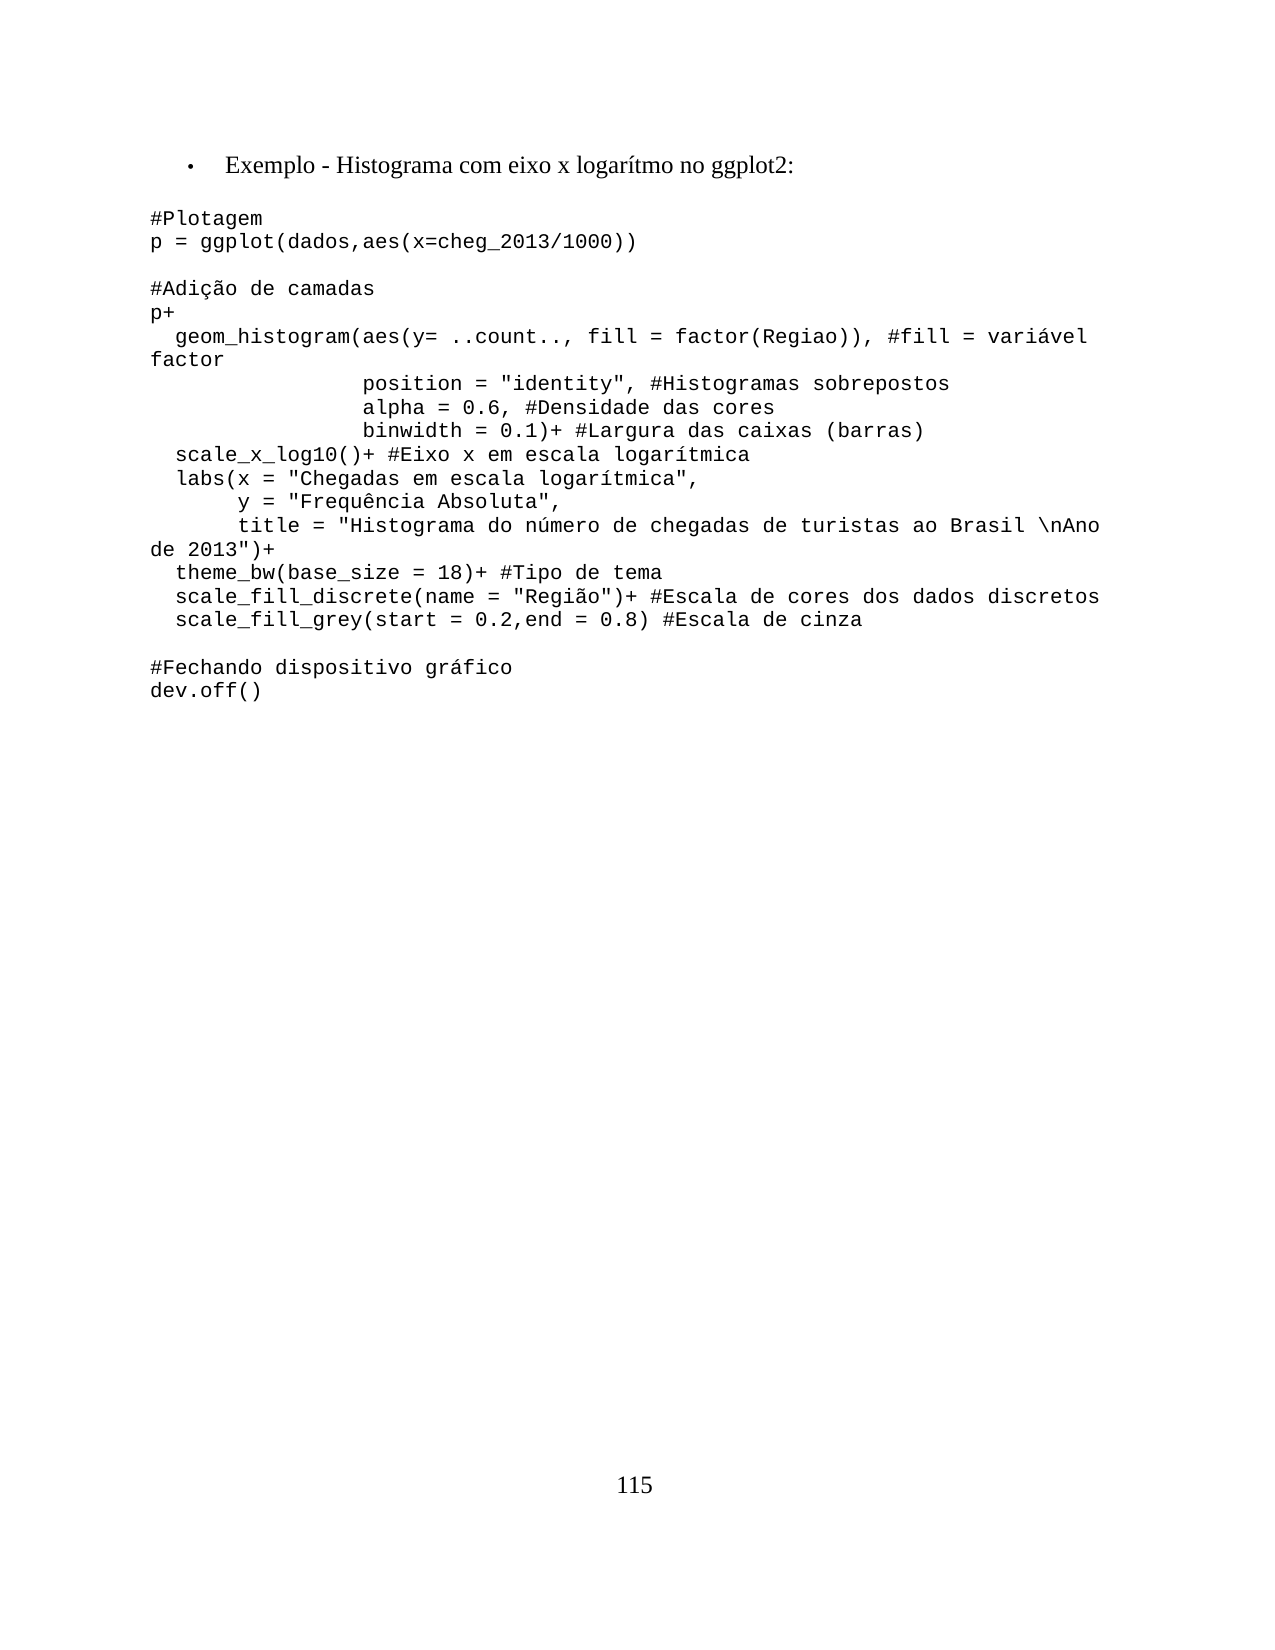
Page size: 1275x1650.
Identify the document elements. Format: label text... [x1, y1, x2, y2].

text scale_fill_grey(start = 0.2,end = 0.8) #Escala de cinza [150, 609, 1125, 633]
text y = "Frequência Absoluta", [150, 491, 1125, 515]
text scale_fill_discrete(name = "Região")+ #Escala de cores dos dados discretos [150, 586, 1125, 609]
text #Plotagem [150, 207, 1125, 231]
text dev.off() [150, 680, 1125, 704]
text alpha = 0.6, #Densidade das cores [150, 397, 1125, 420]
list Exemplo - Histograma com eixo x logarítmo no ggplot2: [187, 150, 1125, 207]
text #Adição de camadas [150, 278, 1125, 302]
text p+ [150, 302, 1125, 326]
text p = ggplot(dados,aes(x=cheg_2013/1000)) [150, 231, 1125, 255]
text binwidth = 0.1)+ #Largura das caixas (barras) [150, 420, 1125, 444]
text theme_bw(base_size = 18)+ #Tipo de tema [150, 562, 1125, 586]
text geom_histogram(aes(y= ..count.., fill = factor(Regiao)), #fill = variável factor [150, 326, 1125, 373]
text labs(x = "Chegadas em escala logarítmica", [150, 468, 1125, 491]
text scale_x_log10()+ #Eixo x em escala logarítmica [150, 444, 1125, 468]
text title = "Histograma do número de chegadas de turistas ao Brasil \nAno de 2013")+ [150, 515, 1125, 562]
text position = "identity", #Histogramas sobrepostos [150, 373, 1125, 397]
text #Fechando dispositivo gráfico [150, 657, 1125, 680]
